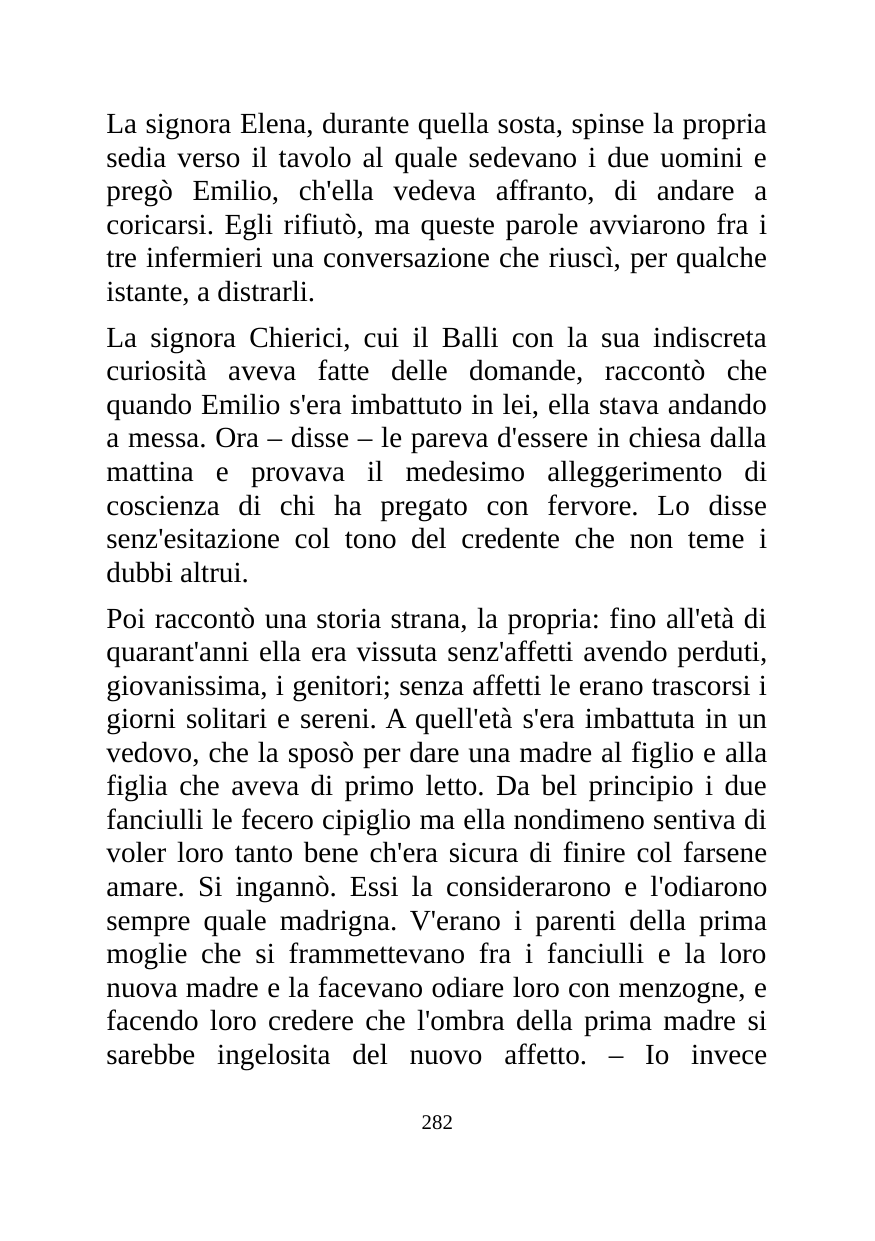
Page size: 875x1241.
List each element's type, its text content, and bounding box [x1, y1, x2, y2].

text Poi raccontò una storia strana, la propria: fino all'età di quarant'anni ella era vissuta senz'affetti avendo perduti, giovanissima, i genitori; senza affetti le erano trascorsi i giorni solitari e sereni. A quell'età s'era imbattuta in un vedovo, che la sposò per dare una madre al figlio e alla figlia che aveva di primo letto. Da bel principio i due fanciulli le fecero cipiglio ma ella nondimeno sentiva di voler loro tanto bene ch'era sicura di finire col farsene amare. Si ingannò. Essi la considerarono e l'odiarono sempre quale madrigna. V'erano i parenti della prima moglie che si frammettevano fra i fanciulli e la loro nuova madre e la facevano odiare loro con menzogne, e facendo loro credere che l'ombra della prima madre si sarebbe ingelosita del nuovo affetto. – Io invece [106, 601, 768, 1070]
text La signora Chierici, cui il Balli con la sua indiscreta curiosità aveva fatte delle domande, raccontò che quando Emilio s'era imbattuto in lei, ella stava andando a messa. Ora – disse – le pareva d'essere in chiesa dalla mattina e provava il medesimo alleggerimento di coscienza di chi ha pregato con fervore. Lo disse senz'esitazione col tono del credente che non teme i dubbi altrui. [106, 320, 768, 588]
text La signora Elena, durante quella sosta, spinse la propria sedia verso il tavolo al quale sedevano i due uomini e pregò Emilio, ch'ella vedeva affranto, di andare a coricarsi. Egli rifiutò, ma queste parole avviarono fra i tre infermieri una conversazione che riuscì, per qualche istante, a distrarli. [106, 106, 768, 307]
